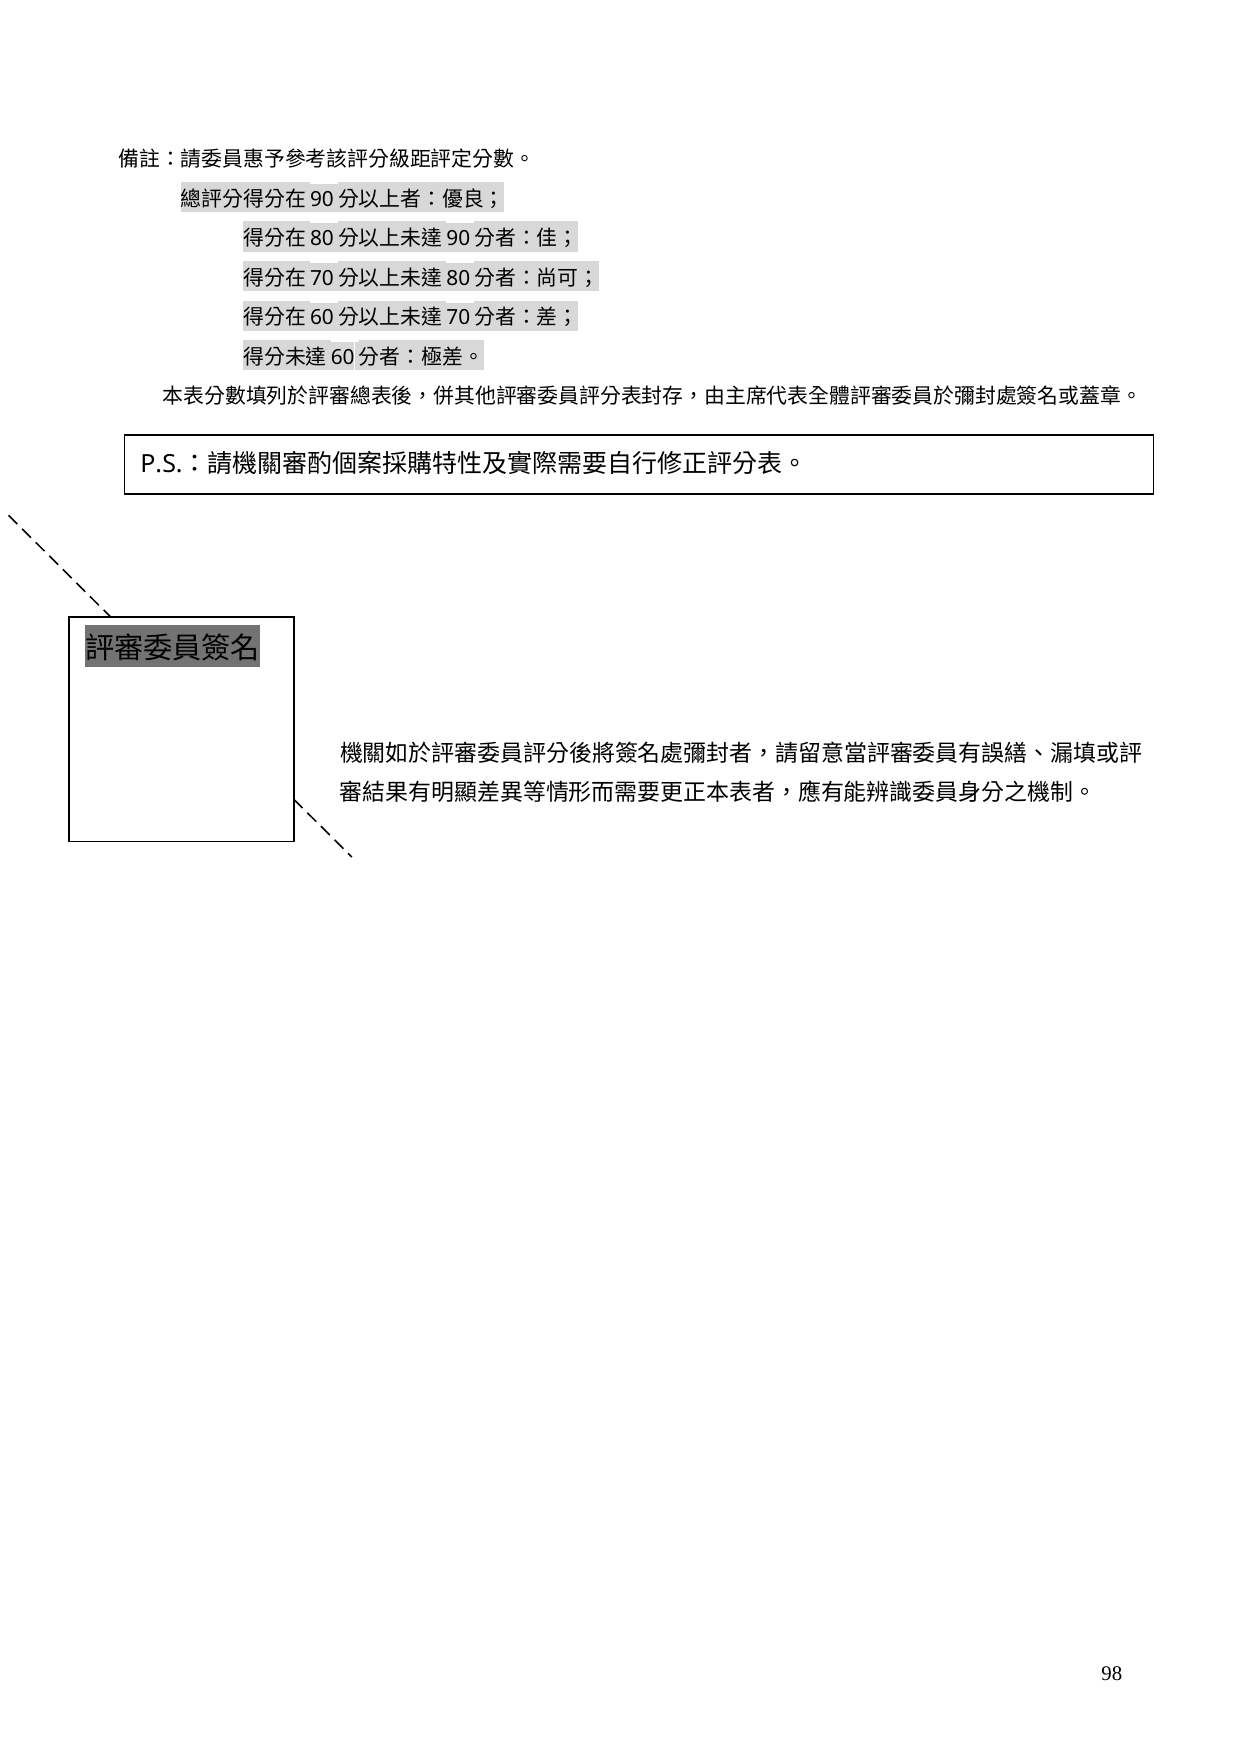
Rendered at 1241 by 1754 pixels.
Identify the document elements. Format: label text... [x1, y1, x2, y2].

text 備註：請委員惠予參考該評分級距評定分數。 [118, 138, 1122, 177]
text 得分在70分以上未達80分者：尚可； [243, 256, 1122, 296]
text P.S.：請機關審酌個案採購特性及實際需要自行修正評分表。 [140, 443, 1138, 479]
text 總評分得分在90分以上者：優良； [181, 177, 1122, 217]
text 得分在60分以上未達70分者：差； [243, 296, 1122, 336]
text 評審委員簽名 [85, 625, 278, 667]
text 得分未達60分者：極差。 [243, 336, 1122, 375]
text 本表分數填列於評審總表後，併其他評審委員評分表封存，由主席代表全體評審委員於彌封處簽名或蓋章。 [162, 375, 1122, 415]
text 得分在80分以上未達90分者：佳； [243, 217, 1122, 256]
text 機關如於評審委員評分後將簽名處彌封者，請留意當評審委員有誤繕、漏填或評審結果有明顯差異等情形而需要更正本表者，應有能辨識委員身分之機制。 [339, 731, 1152, 811]
